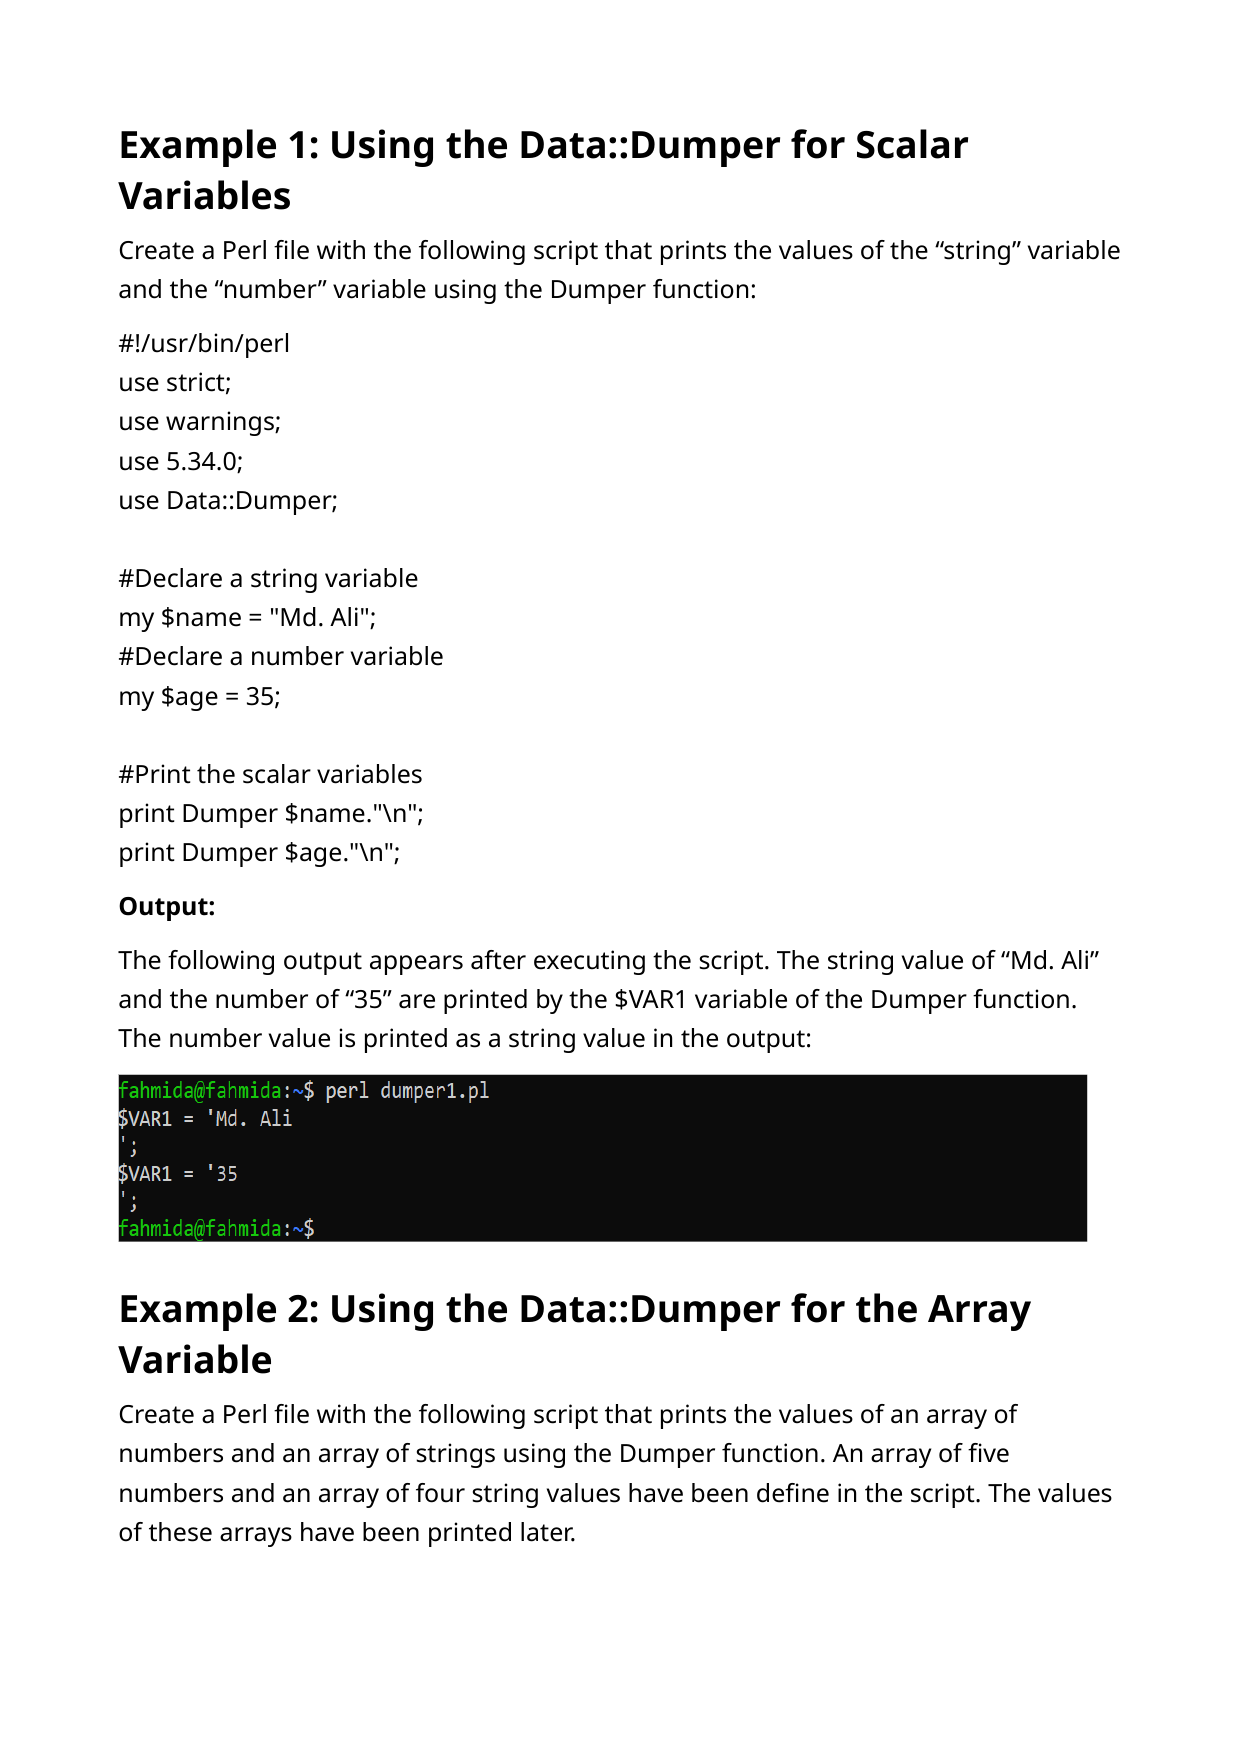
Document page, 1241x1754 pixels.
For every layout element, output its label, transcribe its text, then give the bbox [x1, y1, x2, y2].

subtitle Example 1: Using the Data::Dumper for Scalar Variables [118, 118, 1122, 220]
text Output: [118, 888, 1122, 923]
text #!/usr/bin/perl use strict; use warnings; use 5.34.0; use Data::Dumper; #Declare a string variable my $name = "Md. Ali"; #Declare a number variable my $age = 35; #Print the scalar variables print Dumper $name."\n"; print Dumper $age."\n"; [118, 326, 1122, 869]
subtitle Example 2: Using the Data::Dumper for the Array Variable [118, 1282, 1122, 1384]
picture [118, 1074, 1088, 1242]
text Create a Perl file with the following script that prints the values of an array of numbers and an array of strings using the Dumper function. An array of five numbers and an array of four string values have been define in the script. The values of these arrays have been printed later. [118, 1397, 1122, 1548]
text Create a Perl file with the following script that prints the values of the “string” variable and the “number” variable using the Dumper function: [118, 233, 1122, 306]
text The following output appears after executing the script. The string value of “Md. Ali” and the number of “35” are printed by the $VAR1 variable of the Dumper function. The number value is printed as a string value in the output: [118, 942, 1122, 1055]
